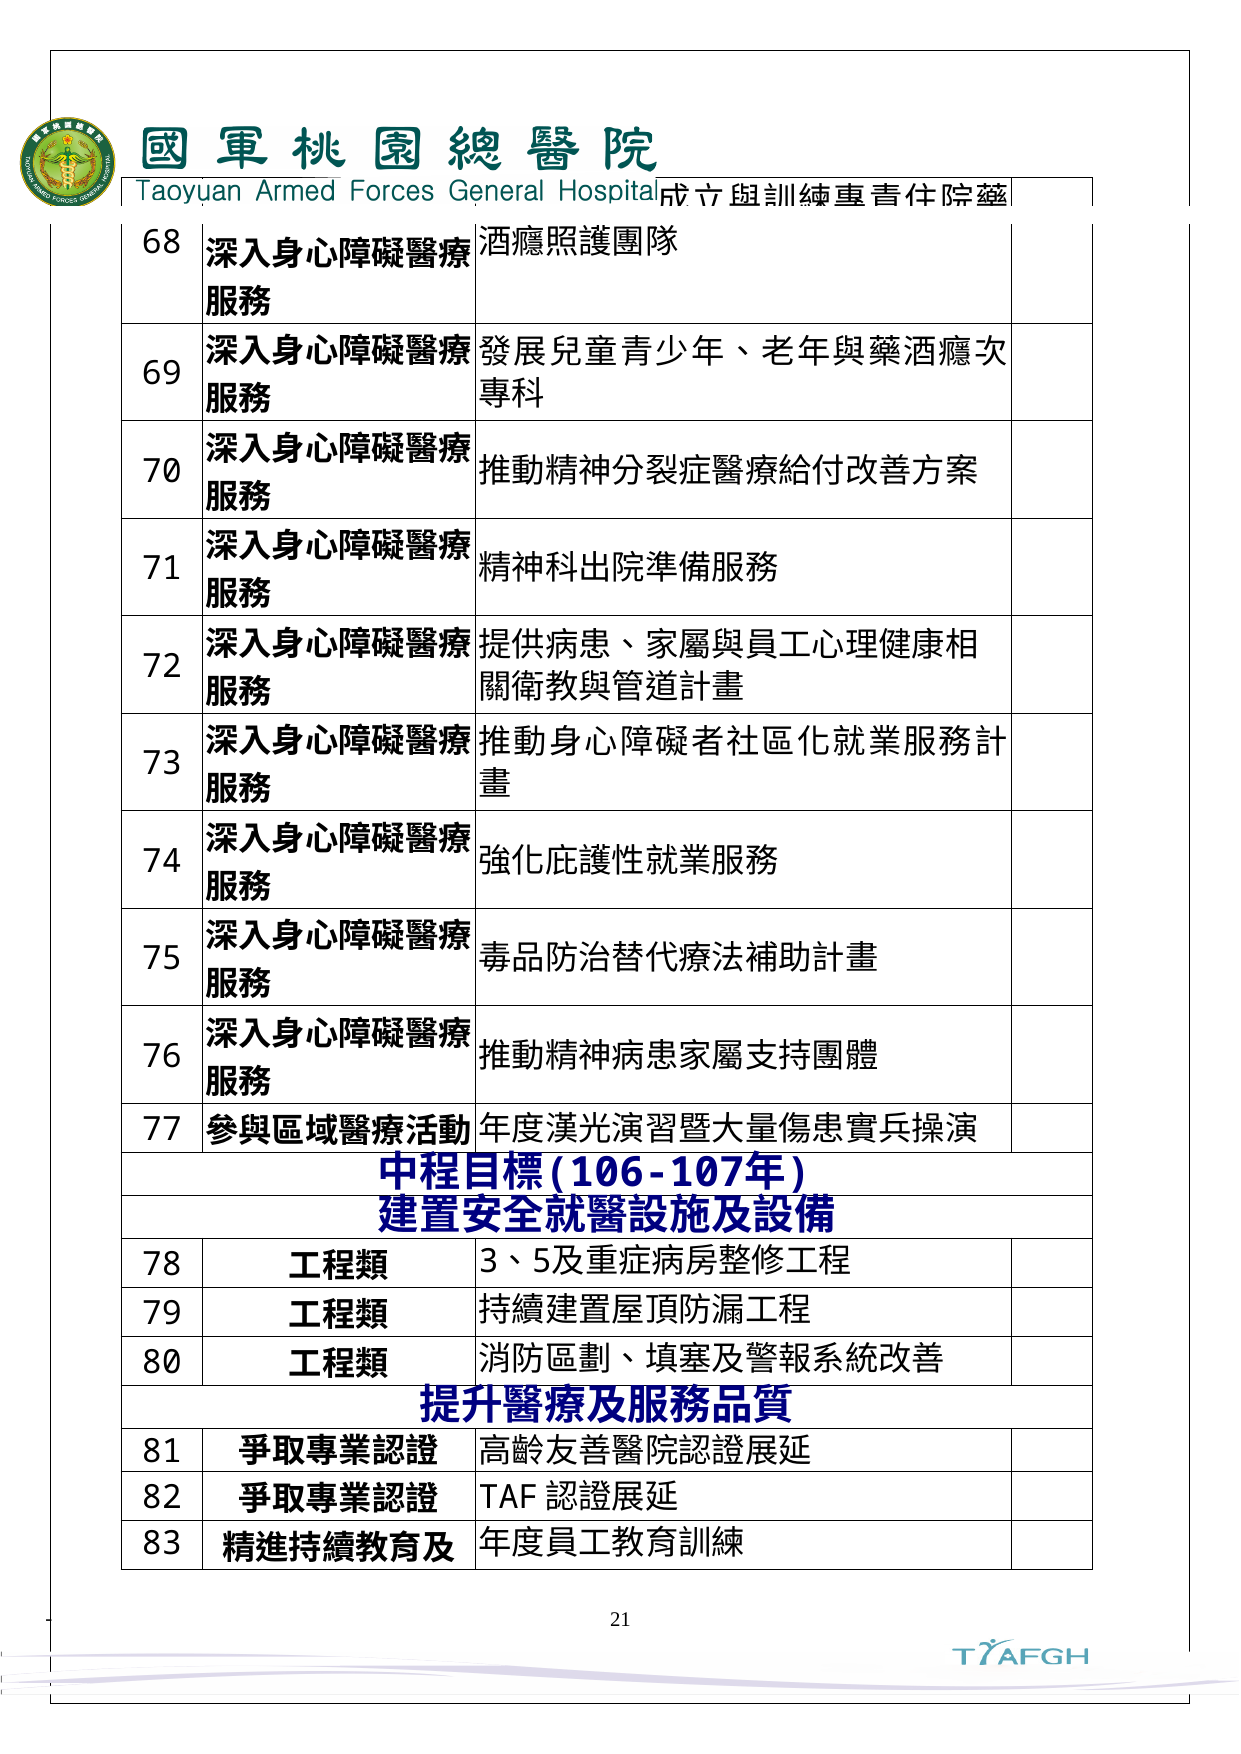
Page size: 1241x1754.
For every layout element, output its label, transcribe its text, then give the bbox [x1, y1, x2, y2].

table_cell 消防區劃、填塞及警報系統改善 [476, 1337, 1011, 1385]
table_cell [1012, 324, 1092, 420]
table_cell 76 [122, 1006, 202, 1103]
table_cell [1012, 224, 1092, 323]
table_cell 提供病患、家屬與員工心理健康相關衛教與管道計畫 [476, 616, 1011, 713]
table_cell 深入身心障礙醫療服務 [203, 811, 475, 908]
table_cell [1012, 1006, 1092, 1103]
table_cell 79 [122, 1288, 202, 1336]
table_cell 75 [122, 909, 202, 1005]
table_cell 82 [122, 1472, 202, 1520]
table_cell 年度漢光演習暨大量傷患實兵操演 [476, 1104, 1011, 1152]
table_cell [1012, 1472, 1092, 1520]
table_cell 3、5及重症病房整修工程 [476, 1239, 1011, 1287]
table_cell 爭取專業認證 [203, 1472, 475, 1520]
table_cell [1012, 1104, 1092, 1152]
table_cell 酒癮照護團隊 [476, 224, 1011, 323]
table_cell 70 [122, 421, 202, 518]
table_cell 精神科出院準備服務 [476, 519, 1011, 615]
table_cell 持續建置屋頂防漏工程 [476, 1288, 1011, 1336]
table_cell [1012, 519, 1092, 615]
table_cell 推動身心障礙者社區化就業服務計畫 [476, 714, 1011, 810]
table_cell 81 [122, 1429, 202, 1471]
table_cell [1012, 421, 1092, 518]
table_cell 69 [122, 324, 202, 420]
table_cell [1012, 811, 1092, 908]
table_cell 強化庇護性就業服務 [476, 811, 1011, 908]
table_cell 深入身心障礙醫療服務 [203, 324, 475, 420]
table_cell 深入身心障礙醫療服務 [203, 224, 475, 323]
table_cell [1012, 714, 1092, 810]
table_cell 深入身心障礙醫療服務 [203, 616, 475, 713]
table_cell 高齡友善醫院認證展延 [476, 1429, 1011, 1471]
table_cell 工程類 [203, 1288, 475, 1336]
table_cell 73 [122, 714, 202, 810]
table_cell 精進持續教育及 [203, 1521, 475, 1569]
table_cell [1012, 1521, 1092, 1569]
table_cell 中程目標(106-107年) [122, 1153, 1092, 1195]
table_cell [1012, 1429, 1092, 1471]
table_cell 發展兒童青少年、老年與藥酒癮次專科 [476, 324, 1011, 420]
table_cell [122, 178, 202, 206]
table_cell [1012, 616, 1092, 713]
table_cell [1012, 178, 1092, 206]
table_cell [1012, 1239, 1092, 1287]
table_cell TAF認證展延 [476, 1472, 1011, 1520]
table_cell 78 [122, 1239, 202, 1287]
table_cell 68 [122, 224, 202, 323]
table_cell 爭取專業認證 [203, 1429, 475, 1471]
table_cell 80 [122, 1337, 202, 1385]
table_cell 推動精神病患家屬支持團體 [476, 1006, 1011, 1103]
table_cell 工程類 [203, 1337, 475, 1385]
table_cell 深入身心障礙醫療服務 [203, 519, 475, 615]
table_cell 深入身心障礙醫療服務 [203, 1006, 475, 1103]
table_cell 深入身心障礙醫療服務 [203, 421, 475, 518]
table_cell 77 [122, 1104, 202, 1152]
table_cell 年度員工教育訓練 [476, 1521, 1011, 1569]
table_cell 參與區域醫療活動 [203, 1104, 475, 1152]
table_cell 深入身心障礙醫療服務 [203, 909, 475, 1005]
table_cell [1012, 1337, 1092, 1385]
table_cell 83 [122, 1521, 202, 1569]
table_cell 提升醫療及服務品質 [122, 1386, 1092, 1428]
table_cell 74 [122, 811, 202, 908]
table_cell 建置安全就醫設施及設備 [122, 1196, 1092, 1238]
table_cell 毒品防治替代療法補助計畫 [476, 909, 1011, 1005]
table_cell 成立與訓練專責住院藥 [476, 178, 1011, 206]
table_cell 72 [122, 616, 202, 713]
table_cell 71 [122, 519, 202, 615]
table_cell 推動精神分裂症醫療給付改善方案 [476, 421, 1011, 518]
table_cell [1012, 1288, 1092, 1336]
table_cell 深入身心障礙醫療服務 [203, 714, 475, 810]
table_cell [1012, 909, 1092, 1005]
table_cell 工程類 [203, 1239, 475, 1287]
